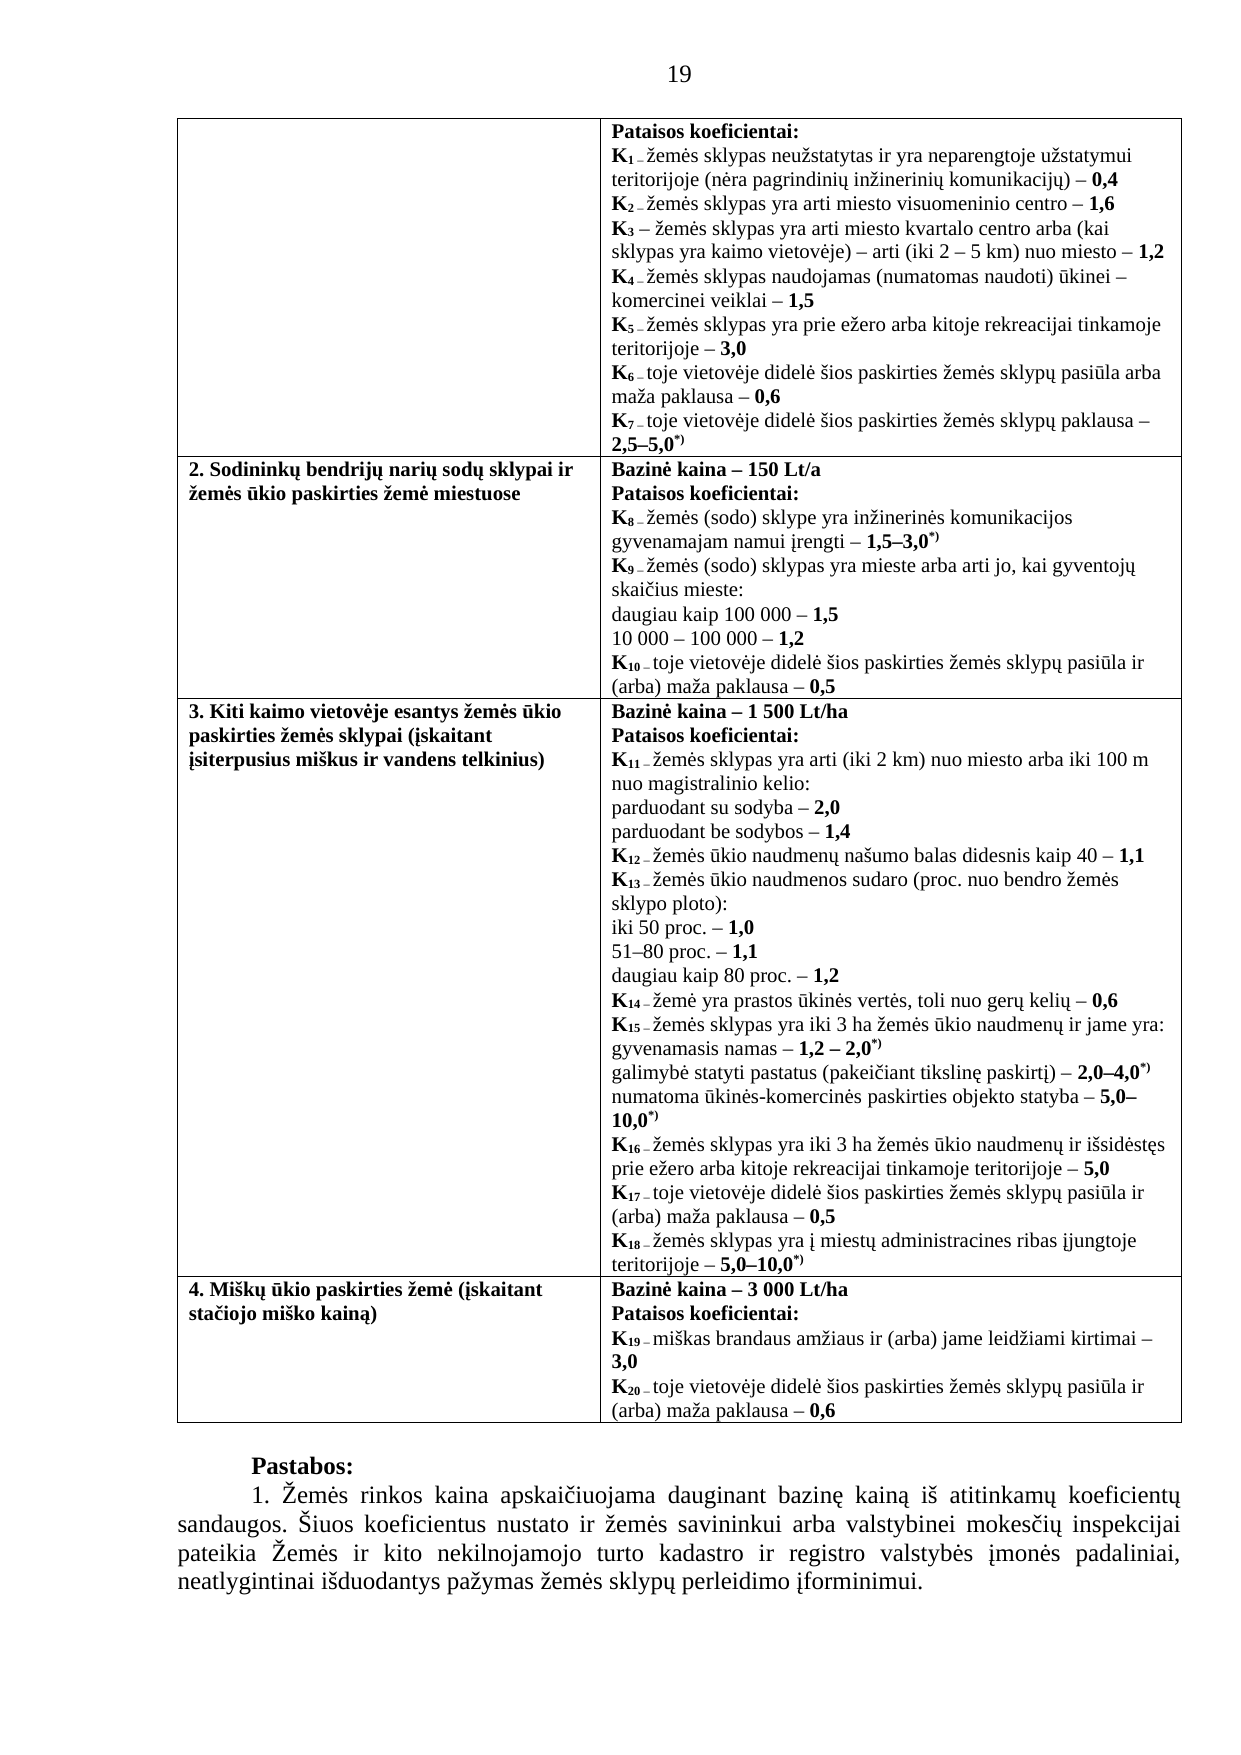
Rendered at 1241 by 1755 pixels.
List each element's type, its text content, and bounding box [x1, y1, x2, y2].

table_cell Bazinė kaina – 150 Lt/a Pataisos koeficientai: K8 – žemės (sodo) sklype yra inžinerinės komunikacijos gyvenamajam namui įrengti – 1,5–3,0*) K9 – žemės (sodo) sklypas yra mieste arba arti jo, kai gyventojų skaičius mieste: daugiau kaip 100 000 – 1,5 10 000 – 100 000 – 1,2 K10 – toje vietovėje didelė šios paskirties žemės sklypų pasiūla ir (arba) maža paklausa – 0,5 [601, 457, 1181, 698]
table_cell 2. Sodininkų bendrijų narių sodų sklypai ir žemės ūkio paskirties žemė miestuose [178, 457, 600, 698]
table_cell 4. Miškų ūkio paskirties žemė (įskaitant stačiojo miško kainą) [178, 1277, 600, 1422]
text 1. Žemės rinkos kaina apskaičiuojama dauginant bazinę kainą iš atitinkamų koeficientų sandaugos. Šiuos koeficientus nustato ir žemės savininkui arba valstybinei mokesčių inspekcijai pateikia Žemės ir kito nekilnojamojo turto kadastro ir registro valstybės įmonės padaliniai, neatlygintinai išduodantys pažymas žemės sklypų perleidimo įforminimui. [177, 1480, 1181, 1595]
table_cell [178, 119, 600, 456]
table_cell Bazinė kaina – 1 500 Lt/ha Pataisos koeficientai: K11 – žemės sklypas yra arti (iki 2 km) nuo miesto arba iki 100 m nuo magistralinio kelio: parduodant su sodyba – 2,0 parduodant be sodybos – 1,4 K12 – žemės ūkio naudmenų našumo balas didesnis kaip 40 – 1,1 K13 – žemės ūkio naudmenos sudaro (proc. nuo bendro žemės sklypo ploto): iki 50 proc. – 1,0 51–80 proc. – 1,1 daugiau kaip 80 proc. – 1,2 K14 – žemė yra prastos ūkinės vertės, toli nuo gerų kelių – 0,6 K15 – žemės sklypas yra iki 3 ha žemės ūkio naudmenų ir jame yra: gyvenamasis namas – 1,2 – 2,0*) galimybė statyti pastatus (pakeičiant tikslinę paskirtį) – 2,0–4,0*) numatoma ūkinės-komercinės paskirties objekto statyba – 5,0–10,0*) K16 – žemės sklypas yra iki 3 ha žemės ūkio naudmenų ir išsidėstęs prie ežero arba kitoje rekreacijai tinkamoje teritorijoje – 5,0 K17 – toje vietovėje didelė šios paskirties žemės sklypų pasiūla ir (arba) maža paklausa – 0,5 K18 – žemės sklypas yra į miestų administracines ribas įjungtoje teritorijoje – 5,0–10,0*) [601, 699, 1181, 1276]
text Pastabos: [177, 1451, 1181, 1480]
table_cell 3. Kiti kaimo vietovėje esantys žemės ūkio paskirties žemės sklypai (įskaitant įsiterpusius miškus ir vandens telkinius) [178, 699, 600, 1276]
table_cell Bazinė kaina – 3 000 Lt/ha Pataisos koeficientai: K19 – miškas brandaus amžiaus ir (arba) jame leidžiami kirtimai – 3,0 K20 – toje vietovėje didelė šios paskirties žemės sklypų pasiūla ir (arba) maža paklausa – 0,6 [601, 1277, 1181, 1422]
table_cell Pataisos koeficientai: K1 – žemės sklypas neužstatytas ir yra neparengtoje užstatymui teritorijoje (nėra pagrindinių inžinerinių komunikacijų) – 0,4 K2 – žemės sklypas yra arti miesto visuomeninio centro – 1,6 K3 – žemės sklypas yra arti miesto kvartalo centro arba (kai sklypas yra kaimo vietovėje) – arti (iki 2 – 5 km) nuo miesto – 1,2 K4 – žemės sklypas naudojamas (numatomas naudoti) ūkinei – komercinei veiklai – 1,5 K5 – žemės sklypas yra prie ežero arba kitoje rekreacijai tinkamoje teritorijoje – 3,0 K6 – toje vietovėje didelė šios paskirties žemės sklypų pasiūla arba maža paklausa – 0,6 K7 – toje vietovėje didelė šios paskirties žemės sklypų paklausa – 2,5–5,0*) [601, 119, 1181, 456]
